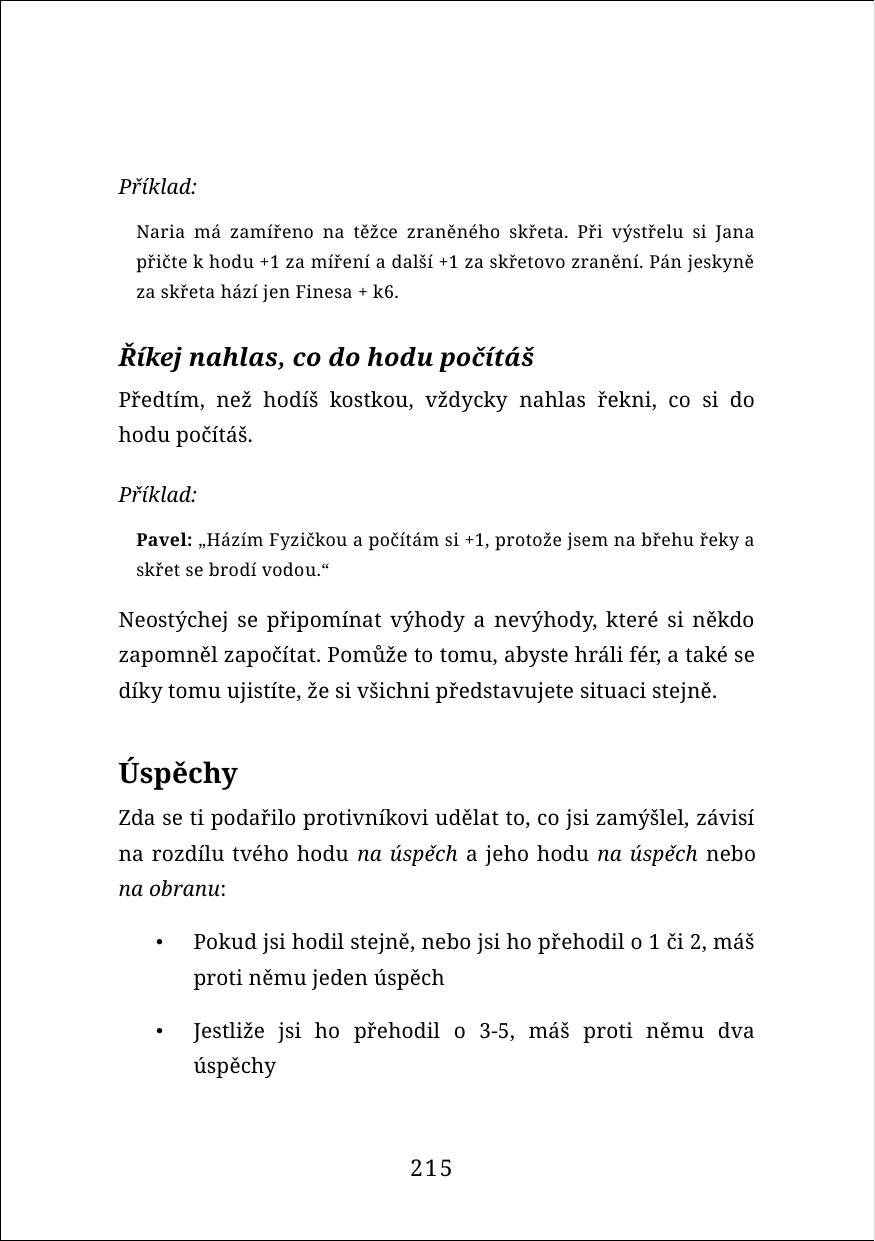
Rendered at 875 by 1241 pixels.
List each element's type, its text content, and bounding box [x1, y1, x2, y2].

text Pavel: „Házím Fyzičkou a počítám si +1, protože jsem na břehu řeky a skřet se brodí vodou.“ [136, 527, 756, 581]
text Naria má zamířeno na těžce zraněného skřeta. Při výstřelu si Jana přičte k hodu +1 za míření a další +1 za skřetovo zranění. Pán jeskyně za skřeta hází jen Finesa + k6. [136, 219, 756, 304]
subtitle Úspěchy [118, 753, 756, 791]
text Předtím, než hodíš kostkou, vždycky nahlas řekni, co si do hodu počítáš. [118, 385, 756, 449]
text Příklad: [118, 480, 756, 508]
text Příklad: [118, 172, 756, 200]
list Jestliže jsi ho přehodil o 3-5, máš proti němu dva úspěchy [156, 1016, 756, 1080]
subtitle Říkej nahlas, co do hodu počítáš [118, 339, 756, 373]
list Pokud jsi hodil stejně, nebo jsi ho přehodil o 1 či 2, máš proti němu jeden úspěch [156, 927, 756, 991]
text Zda se ti podařilo protivníkovi udělat to, co jsi zamýšlel, závisí na rozdílu tvého hodu na úspěch a jeho hodu na úspěch nebo na obranu: [118, 803, 756, 903]
text Neostýchej se připomínat výhody a nevýhody, které si někdo zapomněl započítat. Pomůže to tomu, abyste hráli fér, a také se díky tomu ujistíte, že si všichni představujete situaci stejně. [118, 605, 756, 704]
